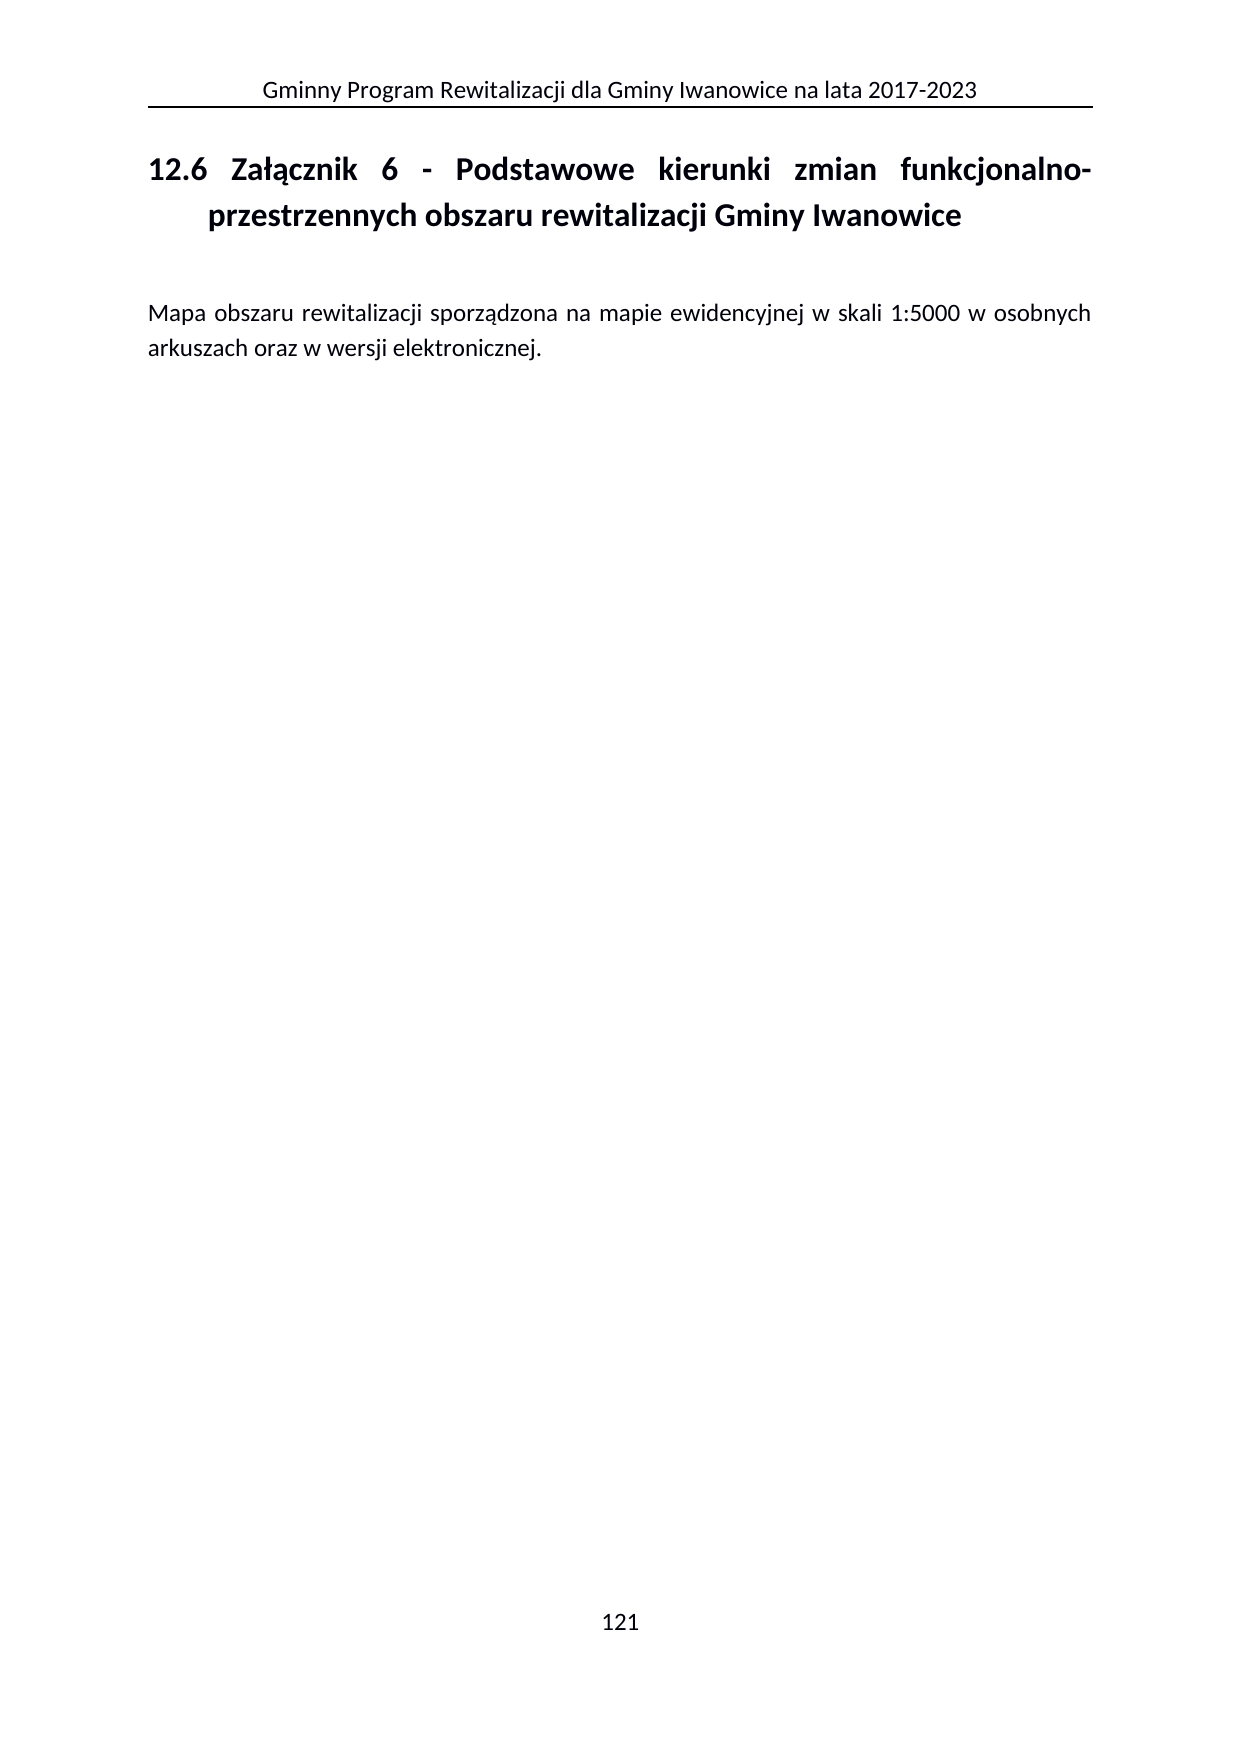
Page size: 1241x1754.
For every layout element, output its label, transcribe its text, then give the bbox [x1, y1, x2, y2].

subtitle Załącznik 6 - Podstawowe kierunki zmian funkcjonalno-przestrzennych obszaru rewitalizacji Gminy Iwanowice [148, 148, 1093, 235]
text Mapa obszaru rewitalizacji sporządzona na mapie ewidencyjnej w skali 1:5000 w osobnych arkuszach oraz w wersji elektronicznej. [148, 297, 1093, 362]
